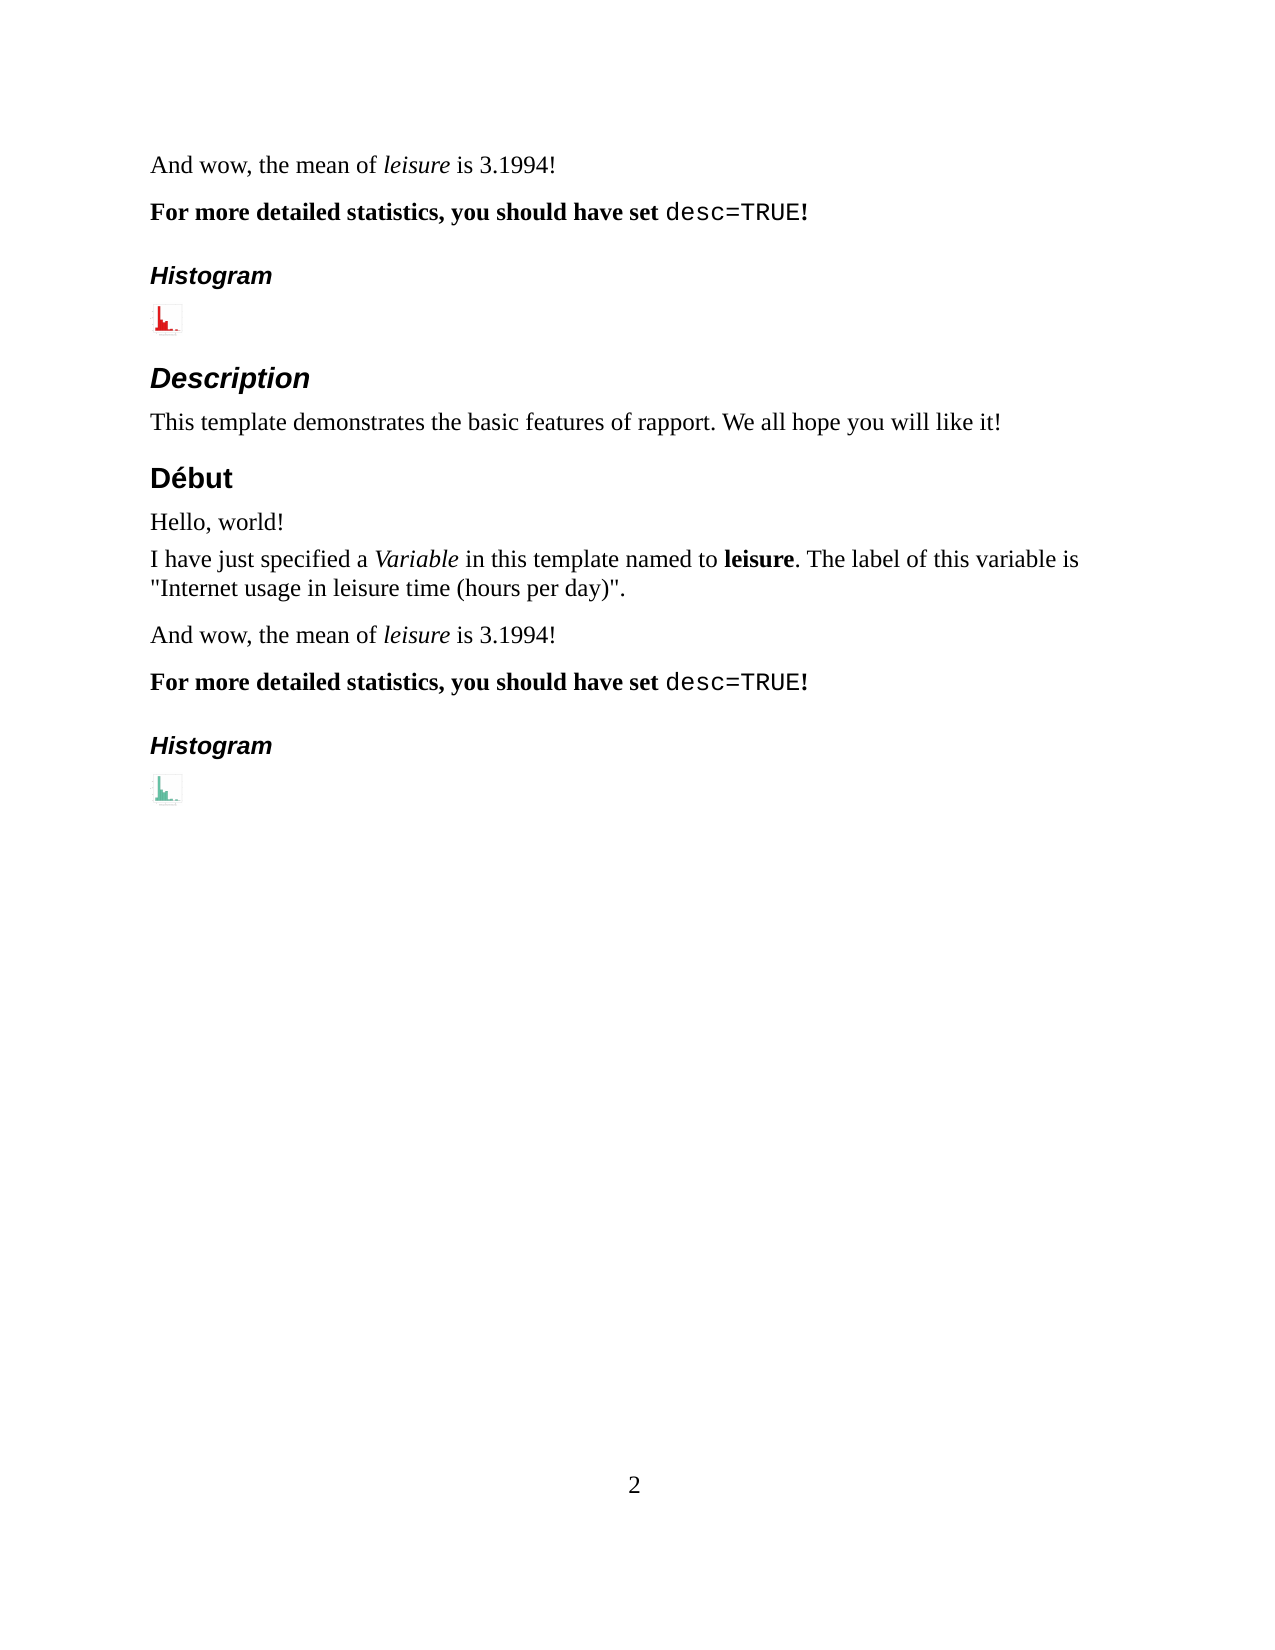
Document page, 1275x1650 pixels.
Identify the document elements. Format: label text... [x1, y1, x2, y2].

picture [150, 772, 184, 806]
subtitle Histogram [150, 731, 1125, 760]
subtitle Description [150, 361, 1125, 394]
text I have just specified a Variable in this template named to leisure. The label of this variable is "Internet usage in leisure time (hours per day)". [150, 544, 1125, 602]
subtitle Histogram [150, 261, 1125, 290]
picture [150, 302, 184, 336]
text For more detailed statistics, you should have set desc=TRUE! [150, 667, 1125, 697]
text For more detailed statistics, you should have set desc=TRUE! [150, 197, 1125, 227]
text And wow, the mean of leisure is 3.1994! [150, 150, 1125, 179]
subtitle Début [150, 461, 1125, 494]
text And wow, the mean of leisure is 3.1994! [150, 620, 1125, 649]
text Hello, world! [150, 507, 1125, 536]
text This template demonstrates the basic features of rapport. We all hope you will like it! [150, 407, 1125, 436]
